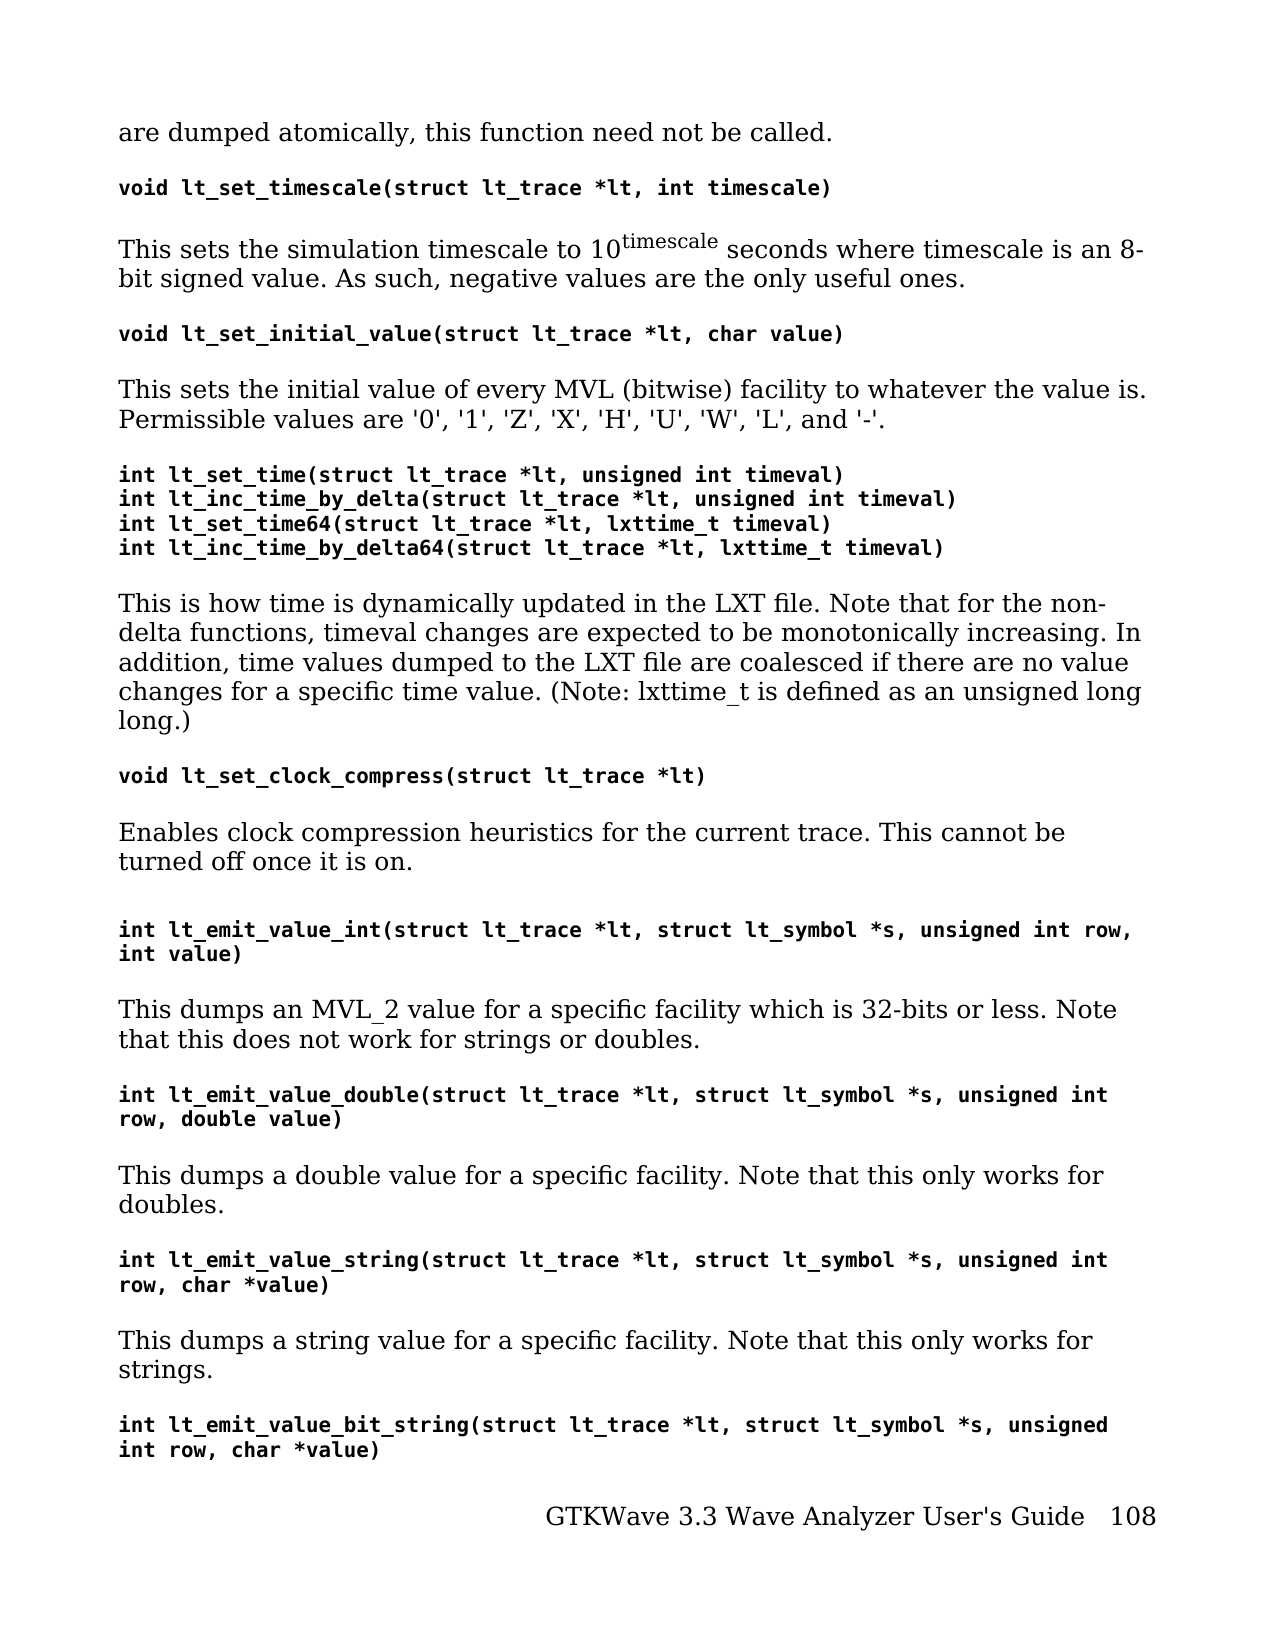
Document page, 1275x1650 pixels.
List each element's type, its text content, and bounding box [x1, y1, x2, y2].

text int lt_emit_value_int(struct lt_trace *lt, struct lt_symbol *s, unsigned int row, int value) [118, 918, 1157, 966]
text This dumps a string value for a specific facility. Note that this only works for strings. [118, 1297, 1157, 1384]
text void lt_set_clock_compress(struct lt_trace *lt) [118, 764, 1157, 789]
text Enables clock compression heuristics for the current trace. This cannot be turned off once it is on. [118, 789, 1157, 876]
text void lt_set_initial_value(struct lt_trace *lt, char value) [118, 322, 1157, 347]
text This dumps a double value for a specific facility. Note that this only works for doubles. [118, 1161, 1157, 1219]
text int lt_emit_value_bit_string(struct lt_trace *lt, struct lt_symbol *s, unsigned int row, char *value) [118, 1413, 1157, 1462]
text This is how time is dynamically updated in the LXT file. Note that for the non-delta functions, timeval changes are expected to be monotonically increasing. In addition, time values dumped to the LXT file are coalesced if there are no value changes for a specific time value. (Note: lxttime_t is defined as an unsigned long long.) [118, 560, 1157, 735]
text This sets the initial value of every MVL (bitwise) facility to whatever the value is. Permissible values are '0', '1', 'Z', 'X', 'H', 'U', 'W', 'L', and '-'. [118, 347, 1157, 434]
text int lt_emit_value_string(struct lt_trace *lt, struct lt_symbol *s, unsigned int row, char *value) [118, 1248, 1157, 1297]
text This sets the simulation timescale to 10timescale seconds where timescale is an 8-bit signed value. As such, negative values are the only useful ones. [118, 201, 1157, 293]
text int lt_emit_value_double(struct lt_trace *lt, struct lt_symbol *s, unsigned int row, double value) [118, 1083, 1157, 1132]
text void lt_set_timescale(struct lt_trace *lt, int timescale) [118, 176, 1157, 201]
text are dumped atomically, this function need not be called. [118, 118, 1157, 147]
text This dumps an MVL_2 value for a specific facility which is 32-bits or less. Note that this does not work for strings or doubles. [118, 966, 1157, 1054]
text int lt_set_time(struct lt_trace *lt, unsigned int timeval) int lt_inc_time_by_delta(struct lt_trace *lt, unsigned int timeval) int lt_set_time64(struct lt_trace *lt, lxttime_t timeval) int lt_inc_time_by_delta64(struct lt_trace *lt, lxttime_t timeval) [118, 463, 1157, 560]
